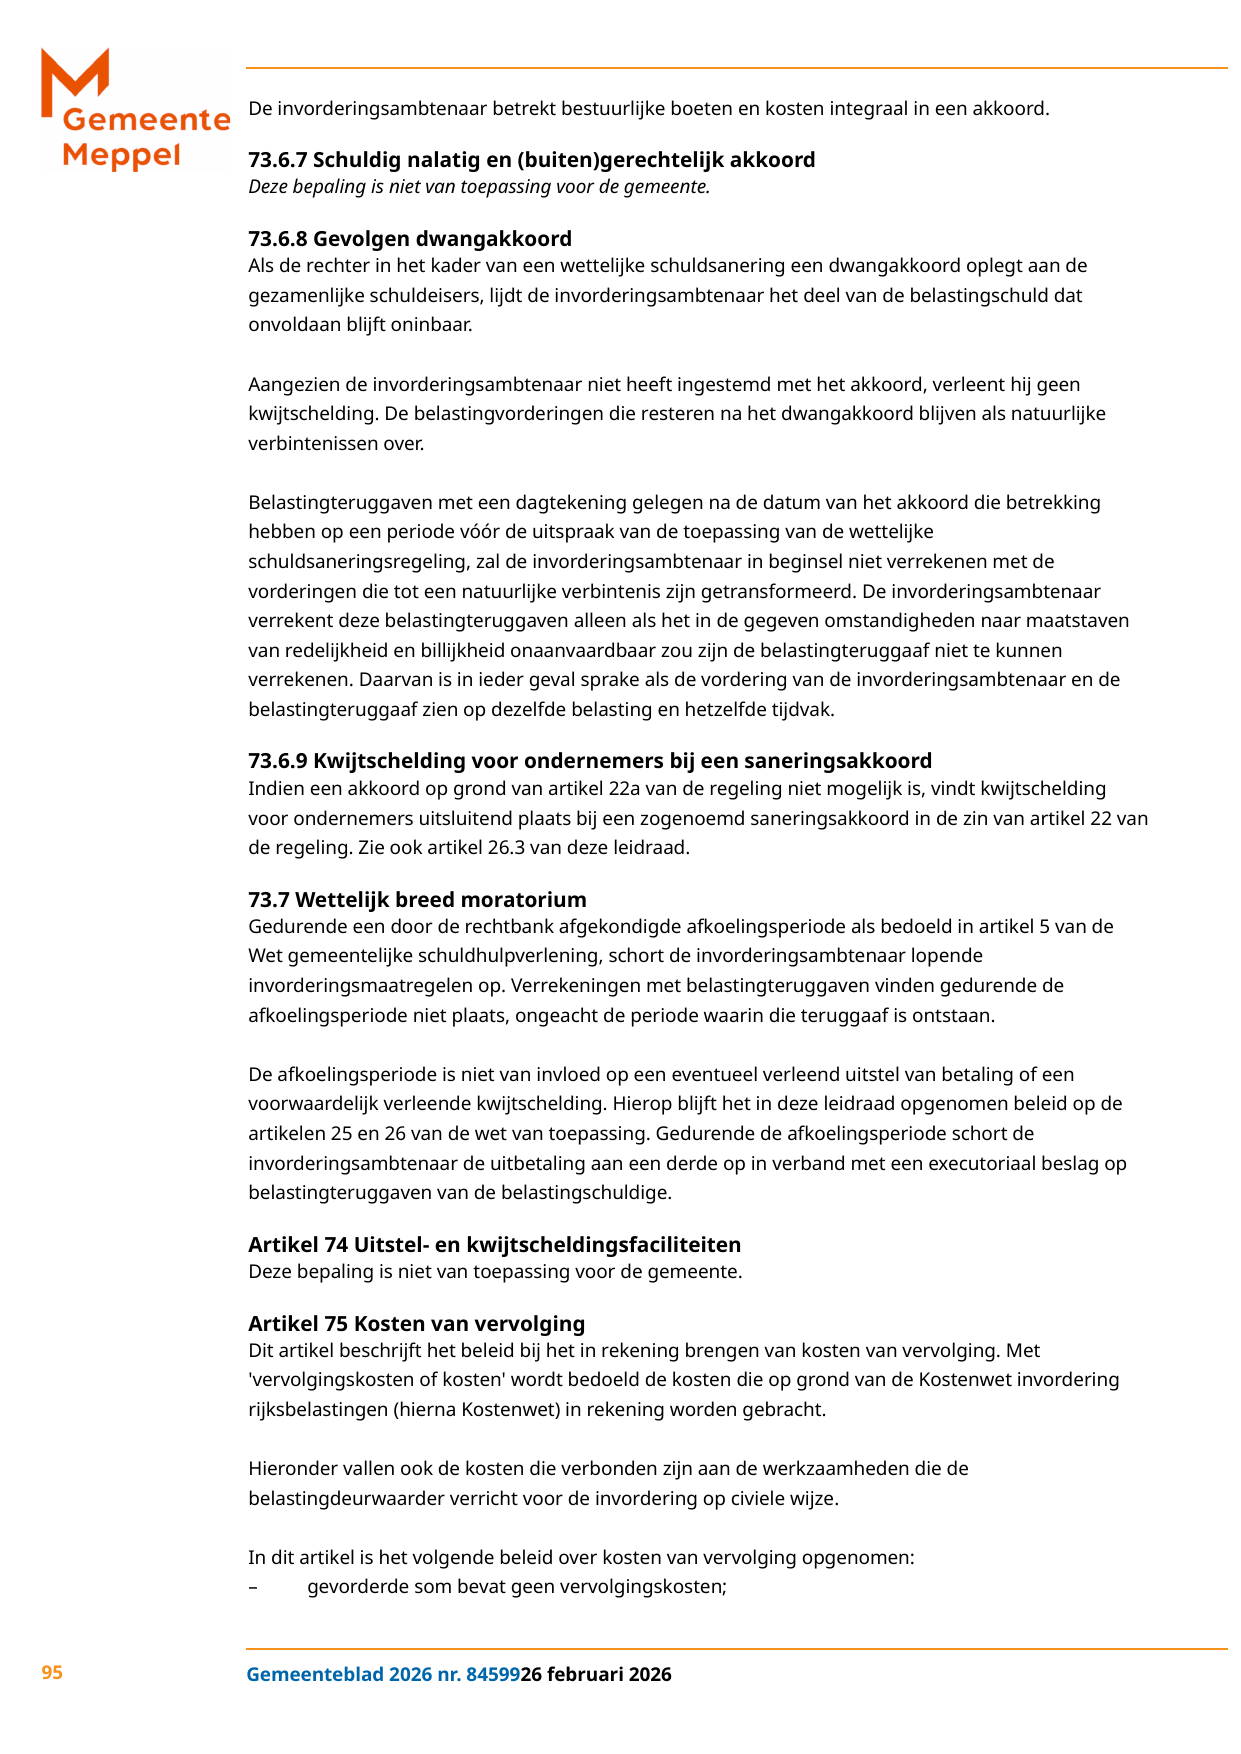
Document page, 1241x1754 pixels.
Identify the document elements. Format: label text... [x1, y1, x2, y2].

picture [41, 47, 231, 172]
text Artikel 75 Kosten van vervolging [248, 1309, 1152, 1337]
text Dit artikel beschrijft het beleid bij het in rekening brengen van kosten van vervolging. Met 'vervolgingskosten of kosten' wordt bedoeld de kosten die op grond van de Kostenwet invordering rijksbelastingen (hierna Kostenwet) in rekening worden gebracht. [248, 1337, 1152, 1422]
text Als de rechter in het kader van een wettelijke schuldsanering een dwangakkoord oplegt aan de gezamenlijke schuldeisers, lijdt de invorderingsambtenaar het deel van de belastingschuld dat onvoldaan blijft oninbaar. [248, 252, 1152, 337]
text De invorderingsambtenaar betrekt bestuurlijke boeten en kosten integraal in een akkoord. [248, 95, 1152, 121]
text 73.6.9 Kwijtschelding voor ondernemers bij een saneringsakkoord [248, 747, 1152, 775]
text 73.7 Wettelijk breed moratorium [248, 885, 1152, 913]
text 73.6.7 Schuldig nalatig en (buiten)gerechtelijk akkoord [248, 145, 1152, 174]
text Aangezien de invorderingsambtenaar niet heeft ingestemd met het akkoord, verleent hij geen kwijtschelding. De belastingvorderingen die resteren na het dwangakkoord blijven als natuurlijke verbintenissen over. [248, 371, 1152, 456]
text Hieronder vallen ook de kosten die verbonden zijn aan de werkzaamheden die de belastingdeurwaarder verricht voor de invordering op civiele wijze. [248, 1455, 1152, 1511]
text Artikel 74 Uitstel- en kwijtscheldingsfaciliteiten [248, 1230, 1152, 1258]
text 73.6.8 Gevolgen dwangakkoord [248, 224, 1152, 252]
text In dit artikel is het volgende beleid over kosten van vervolging opgenomen: [248, 1544, 1152, 1570]
text Gedurende een door de rechtbank afgekondigde afkoelingsperiode als bedoeld in artikel 5 van de Wet gemeentelijke schuldhulpverlening, schort de invorderingsambtenaar lopende invorderingsmaatregelen op. Verrekeningen met belastingteruggaven vinden gedurende de afkoelingsperiode niet plaats, ongeacht de periode waarin die teruggaaf is ontstaan. [248, 913, 1152, 1028]
text De afkoelingsperiode is niet van invloed op een eventueel verleend uitstel van betaling of een voorwaardelijk verleende kwijtschelding. Hierop blijft het in deze leidraad opgenomen beleid op de artikelen 25 en 26 van de wet van toepassing. Gedurende de afkoelingsperiode schort de invorderingsambtenaar de uitbetaling aan een derde op in verband met een executoriaal beslag op belastingteruggaven van de belastingschuldige. [248, 1061, 1152, 1205]
text Belastingteruggaven met een dagtekening gelegen na de datum van het akkoord die betrekking hebben op een periode vóór de uitspraak van de toepassing van de wettelijke schuldsaneringsregeling, zal de invorderingsambtenaar in beginsel niet verrekenen met de vorderingen die tot een natuurlijke verbintenis zijn getransformeerd. De invorderingsambtenaar verrekent deze belastingteruggaven alleen als het in de gegeven omstandigheden naar maatstaven van redelijkheid en billijkheid onaanvaardbaar zou zijn de belastingteruggaaf niet te kunnen verrekenen. Daarvan is in ieder geval sprake als de vordering van de invorderingsambtenaar en de belastingteruggaaf zien op dezelfde belasting en hetzelfde tijdvak. [248, 489, 1152, 722]
text Indien een akkoord op grond van artikel 22a van de regeling niet mogelijk is, vindt kwijtschelding voor ondernemers uitsluitend plaats bij een zogenoemd saneringsakkoord in de zin van artikel 22 van de regeling. Zie ook artikel 26.3 van deze leidraad. [248, 775, 1152, 860]
list gevorderde som bevat geen vervolgingskosten; [248, 1574, 1152, 1599]
text Deze bepaling is niet van toepassing voor de gemeente. [248, 1258, 1152, 1284]
text Deze bepaling is niet van toepassing voor de gemeente. [248, 174, 1152, 199]
